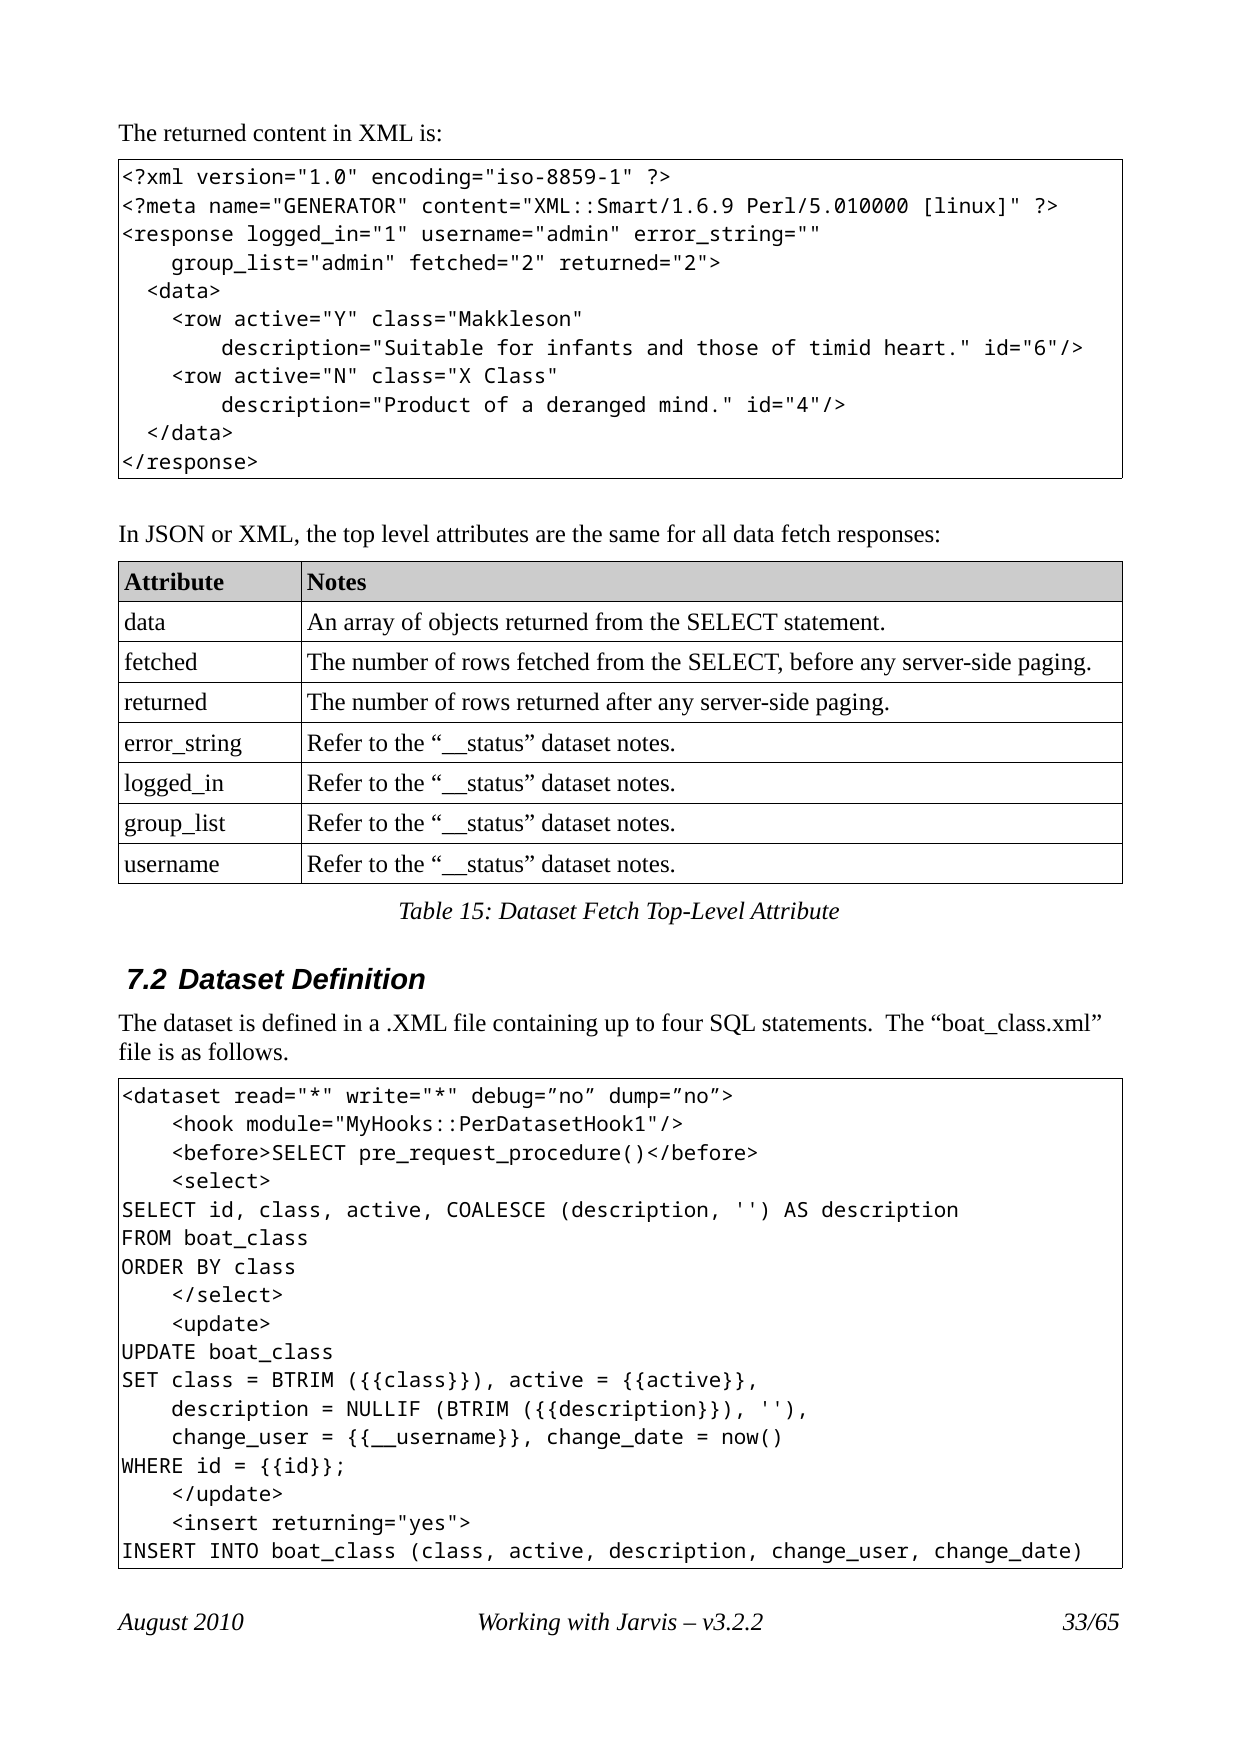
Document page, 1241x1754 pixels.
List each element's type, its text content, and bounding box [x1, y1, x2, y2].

text INSERT INTO boat_class (class, active, description, change_user, change_date) [119, 1533, 1122, 1568]
table_cell The number of rows returned after any server-side paging. [302, 683, 1122, 722]
text </response> [119, 444, 1122, 478]
table_cell Refer to the “__status” dataset notes. [302, 804, 1122, 843]
table_cell logged_in [119, 763, 301, 803]
text SET class = BTRIM ({{class}}), active = {{active}}, [119, 1362, 1122, 1391]
text description = NULLIF (BTRIM ({{description}}), ''), [119, 1391, 1122, 1419]
text ORDER BY class [119, 1249, 1122, 1277]
table_cell The number of rows fetched from the SELECT, before any server-side paging. [302, 642, 1122, 682]
table_cell group_list [119, 804, 301, 843]
text </update> [119, 1476, 1122, 1505]
table_header Attribute [119, 562, 301, 601]
table_cell Refer to the “__status” dataset notes. [302, 844, 1122, 883]
text <data> [119, 273, 1122, 302]
table_cell returned [119, 683, 301, 722]
text <update> [119, 1306, 1122, 1334]
table_cell An array of objects returned from the SELECT statement. [302, 602, 1122, 641]
text group_list="admin" fetched="2" returned="2"> [119, 245, 1122, 273]
text In JSON or XML, the top level attributes are the same for all data fetch responses: [118, 519, 1122, 548]
table_cell Refer to the “__status” dataset notes. [302, 763, 1122, 803]
table_cell data [119, 602, 301, 641]
text <insert returning="yes"> [119, 1505, 1122, 1533]
table_header Notes [302, 562, 1122, 601]
text <response logged_in="1" username="admin" error_string="" [119, 216, 1122, 245]
text UPDATE boat_class [119, 1334, 1122, 1362]
table_cell fetched [119, 642, 301, 682]
text WHERE id = {{id}}; [119, 1448, 1122, 1476]
text Table 15: Dataset Fetch Top-Level Attribute [118, 896, 1122, 924]
text <hook module="MyHooks::PerDatasetHook1"/> [119, 1107, 1122, 1135]
table_cell Refer to the “__status” dataset notes. [302, 723, 1122, 762]
text <?meta name="GENERATOR" content="XML::Smart/1.6.9 Perl/5.010000 [linux]" ?> [119, 188, 1122, 216]
text SELECT id, class, active, COALESCE (description, '') AS description [119, 1192, 1122, 1220]
subtitle Dataset Definition [118, 962, 1122, 996]
table_cell error_string [119, 723, 301, 762]
text <select> [119, 1163, 1122, 1192]
text <before>SELECT pre_request_procedure()</before> [119, 1135, 1122, 1163]
text description="Suitable for infants and those of timid heart." id="6"/> [119, 330, 1122, 358]
text change_user = {{__username}}, change_date = now() [119, 1419, 1122, 1448]
text </data> [119, 415, 1122, 444]
text The returned content in XML is: [118, 118, 1122, 147]
text </select> [119, 1277, 1122, 1306]
text <row active="N" class="X Class" [119, 358, 1122, 387]
text <row active="Y" class="Makkleson" [119, 302, 1122, 330]
text <dataset read="*" write="*" debug=”no” dump=”no”> [119, 1079, 1122, 1107]
text <?xml version="1.0" encoding="iso-8859-1" ?> [119, 160, 1122, 188]
text The dataset is defined in a .XML file containing up to four SQL statements. The “boat_class.xml” file is as follows. [118, 1008, 1122, 1066]
text FROM boat_class [119, 1220, 1122, 1249]
table_cell username [119, 844, 301, 883]
text description="Product of a deranged mind." id="4"/> [119, 387, 1122, 415]
